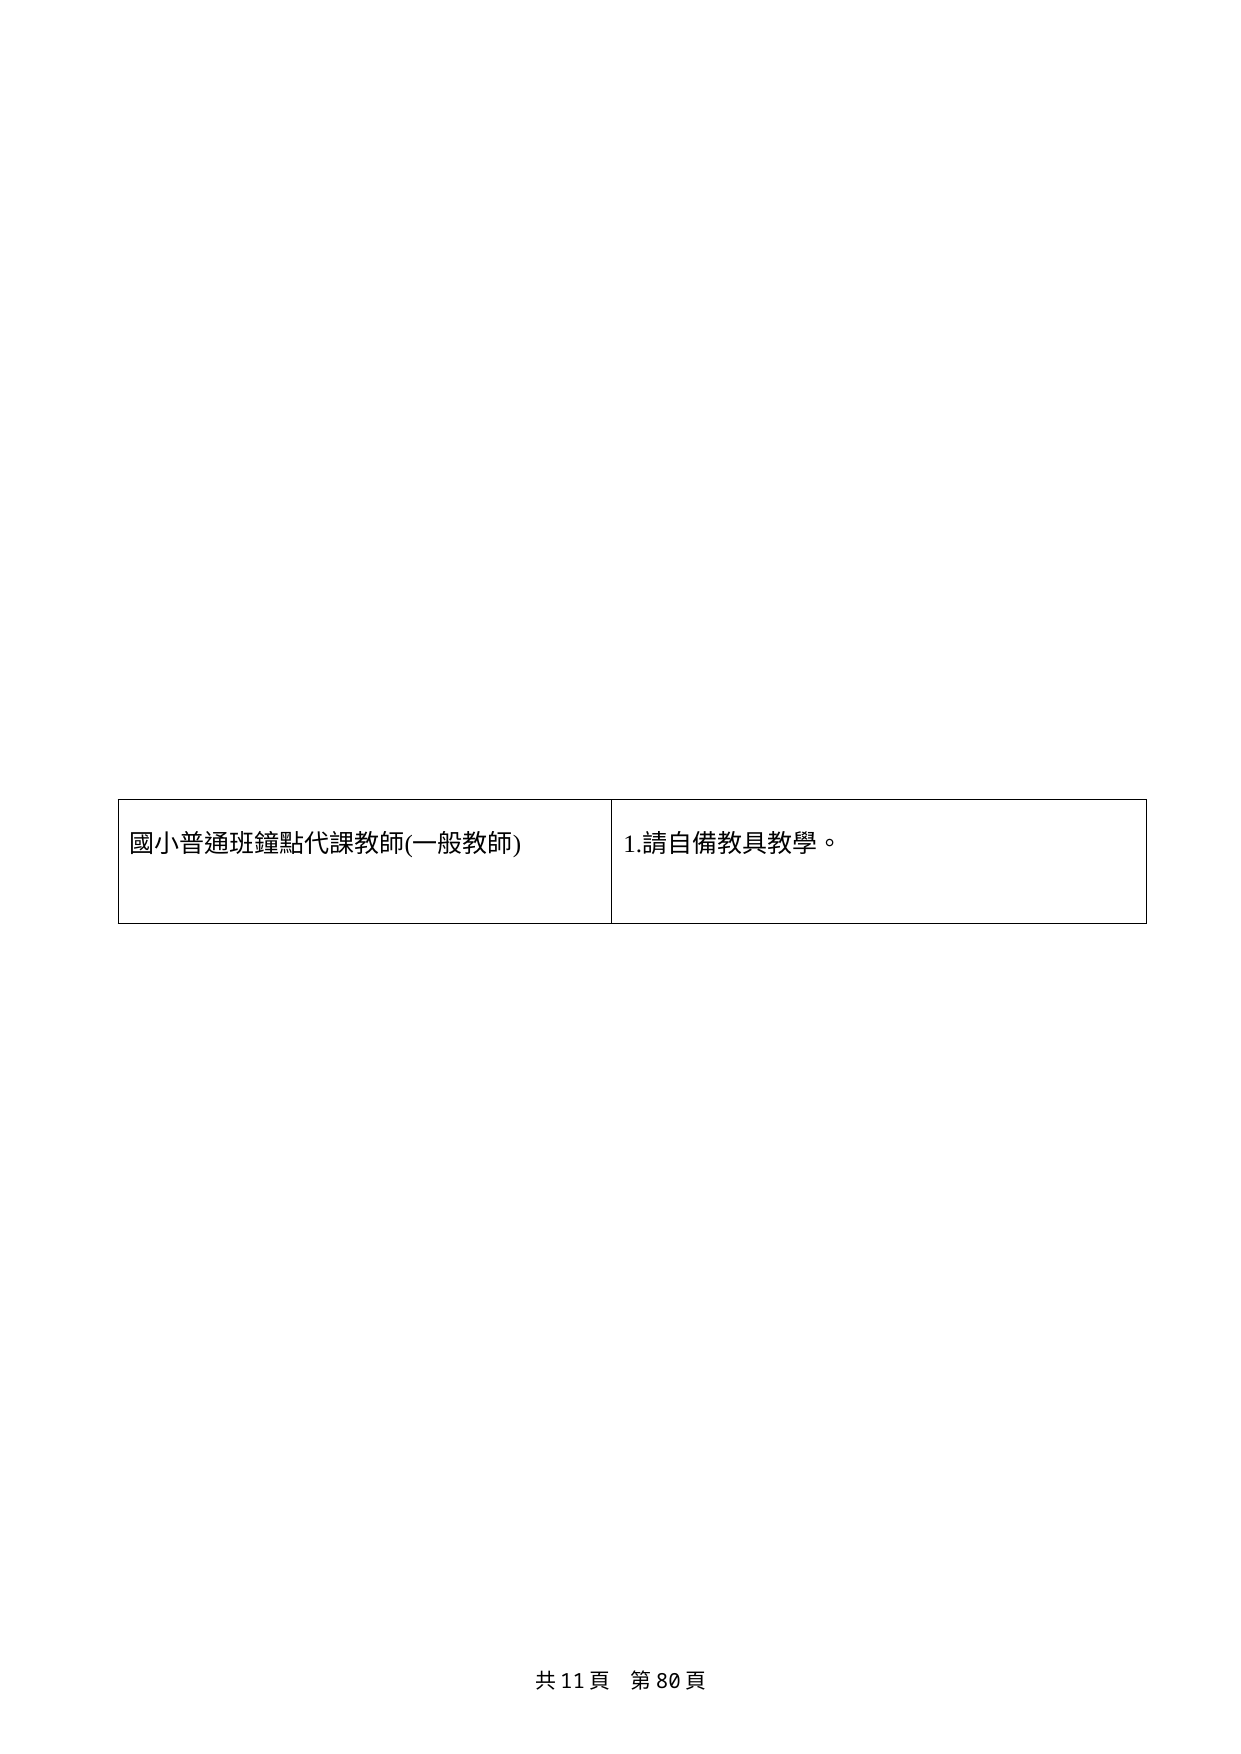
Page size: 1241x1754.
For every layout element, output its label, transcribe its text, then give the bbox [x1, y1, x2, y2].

table_cell 國小普通班鐘點代課教師(一般教師) [119, 800, 611, 923]
table_cell 1.請自備教具教學。 [612, 800, 1146, 923]
